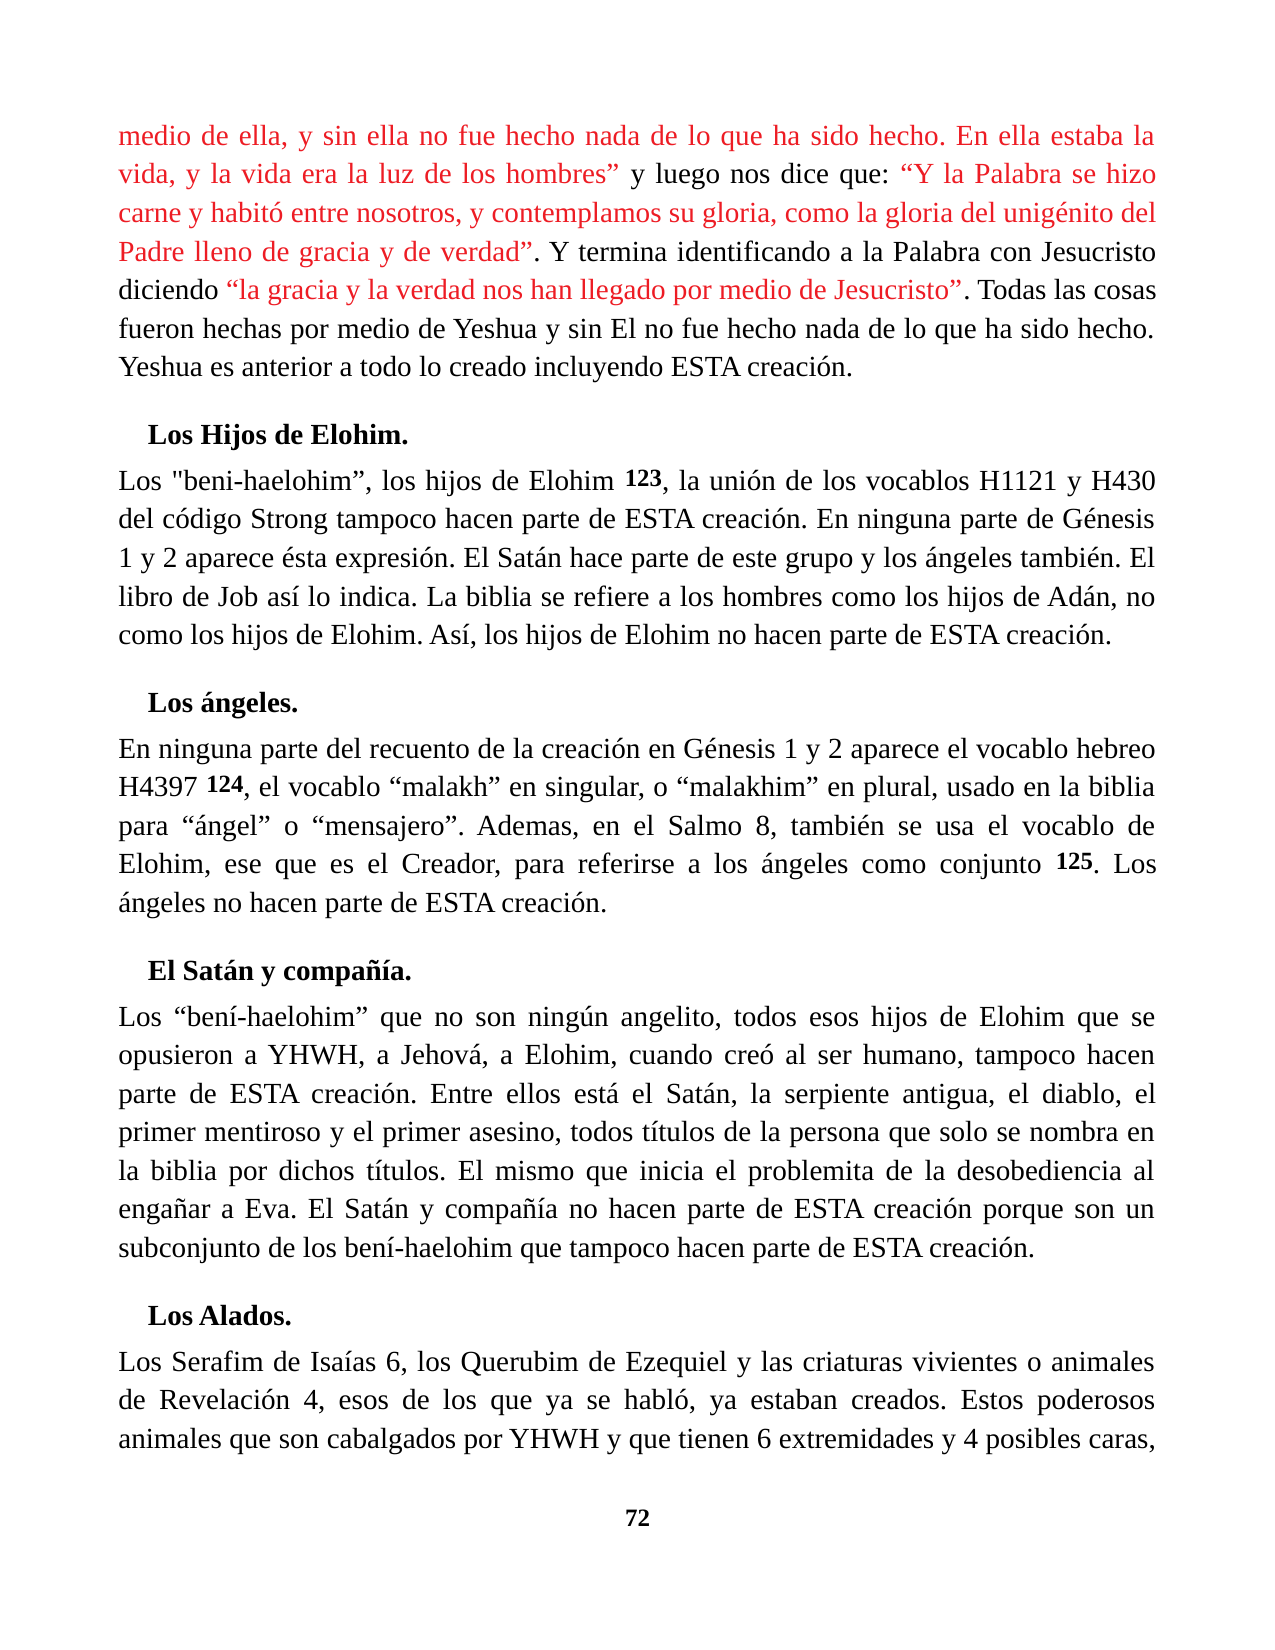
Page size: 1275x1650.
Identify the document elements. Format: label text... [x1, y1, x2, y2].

subtitle Los Alados. [148, 1298, 1157, 1331]
text En ninguna parte del recuento de la creación en Génesis 1 y 2 aparece el vocablo hebreo H4397 , el vocablo “malakh” en singular, o “malakhim” en plural, usado en la biblia para “ángel” o “mensajero”. Ademas, en el Salmo 8, también se usa el vocablo de Elohim, ese que es el Creador, para referirse a los ángeles como conjunto . Los ángeles no hacen parte de ESTA creación. [118, 731, 1157, 919]
text Los Serafim de Isaías 6, los Querubim de Ezequiel y las criaturas vivientes o animales de Revelación 4, esos de los que ya se habló, ya estaban creados. Estos poderosos animales que son cabalgados por YHWH y que tienen 6 extremidades y 4 posibles caras, [118, 1344, 1157, 1454]
subtitle Los ángeles. [148, 685, 1157, 718]
subtitle Los Hijos de Elohim. [148, 417, 1157, 451]
text Los “bení-haelohim” que no son ningún angelito, todos esos hijos de Elohim que se opusieron a YHWH, a Jehová, a Elohim, cuando creó al ser humano, tampoco hacen parte de ESTA creación. Entre ellos está el Satán, la serpiente antigua, el diablo, el primer mentiroso y el primer asesino, todos títulos de la persona que solo se nombra en la biblia por dichos títulos. El mismo que inicia el problemita de la desobediencia al engañar a Eva. El Satán y compañía no hacen parte de ESTA creación porque son un subconjunto de los bení-haelohim que tampoco hacen parte de ESTA creación. [118, 999, 1157, 1264]
text medio de ella, y sin ella no fue hecho nada de lo que ha sido hecho. En ella estaba la vida, y la vida era la luz de los hombres” y luego nos dice que: “Y la Palabra se hizo carne y habitó entre nosotros, y contemplamos su gloria, como la gloria del unigénito del Padre lleno de gracia y de verdad”. Y termina identificando a la Palabra con Jesucristo diciendo “la gracia y la verdad nos han llegado por medio de Jesucristo”. Todas las cosas fueron hechas por medio de Yeshua y sin El no fue hecho nada de lo que ha sido hecho. Yeshua es anterior a todo lo creado incluyendo ESTA creación. [118, 118, 1157, 383]
subtitle El Satán y compañía. [148, 953, 1157, 986]
text Los "beni-haelohim”, los hijos de Elohim , la unión de los vocablos H1121 y H430 del código Strong tampoco hacen parte de ESTA creación. En ninguna parte de Génesis 1 y 2 aparece ésta expresión. El Satán hace parte de este grupo y los ángeles también. El libro de Job así lo indica. La biblia se refiere a los hombres como los hijos de Adán, no como los hijos de Elohim. Así, los hijos de Elohim no hacen parte de ESTA creación. [118, 463, 1157, 651]
